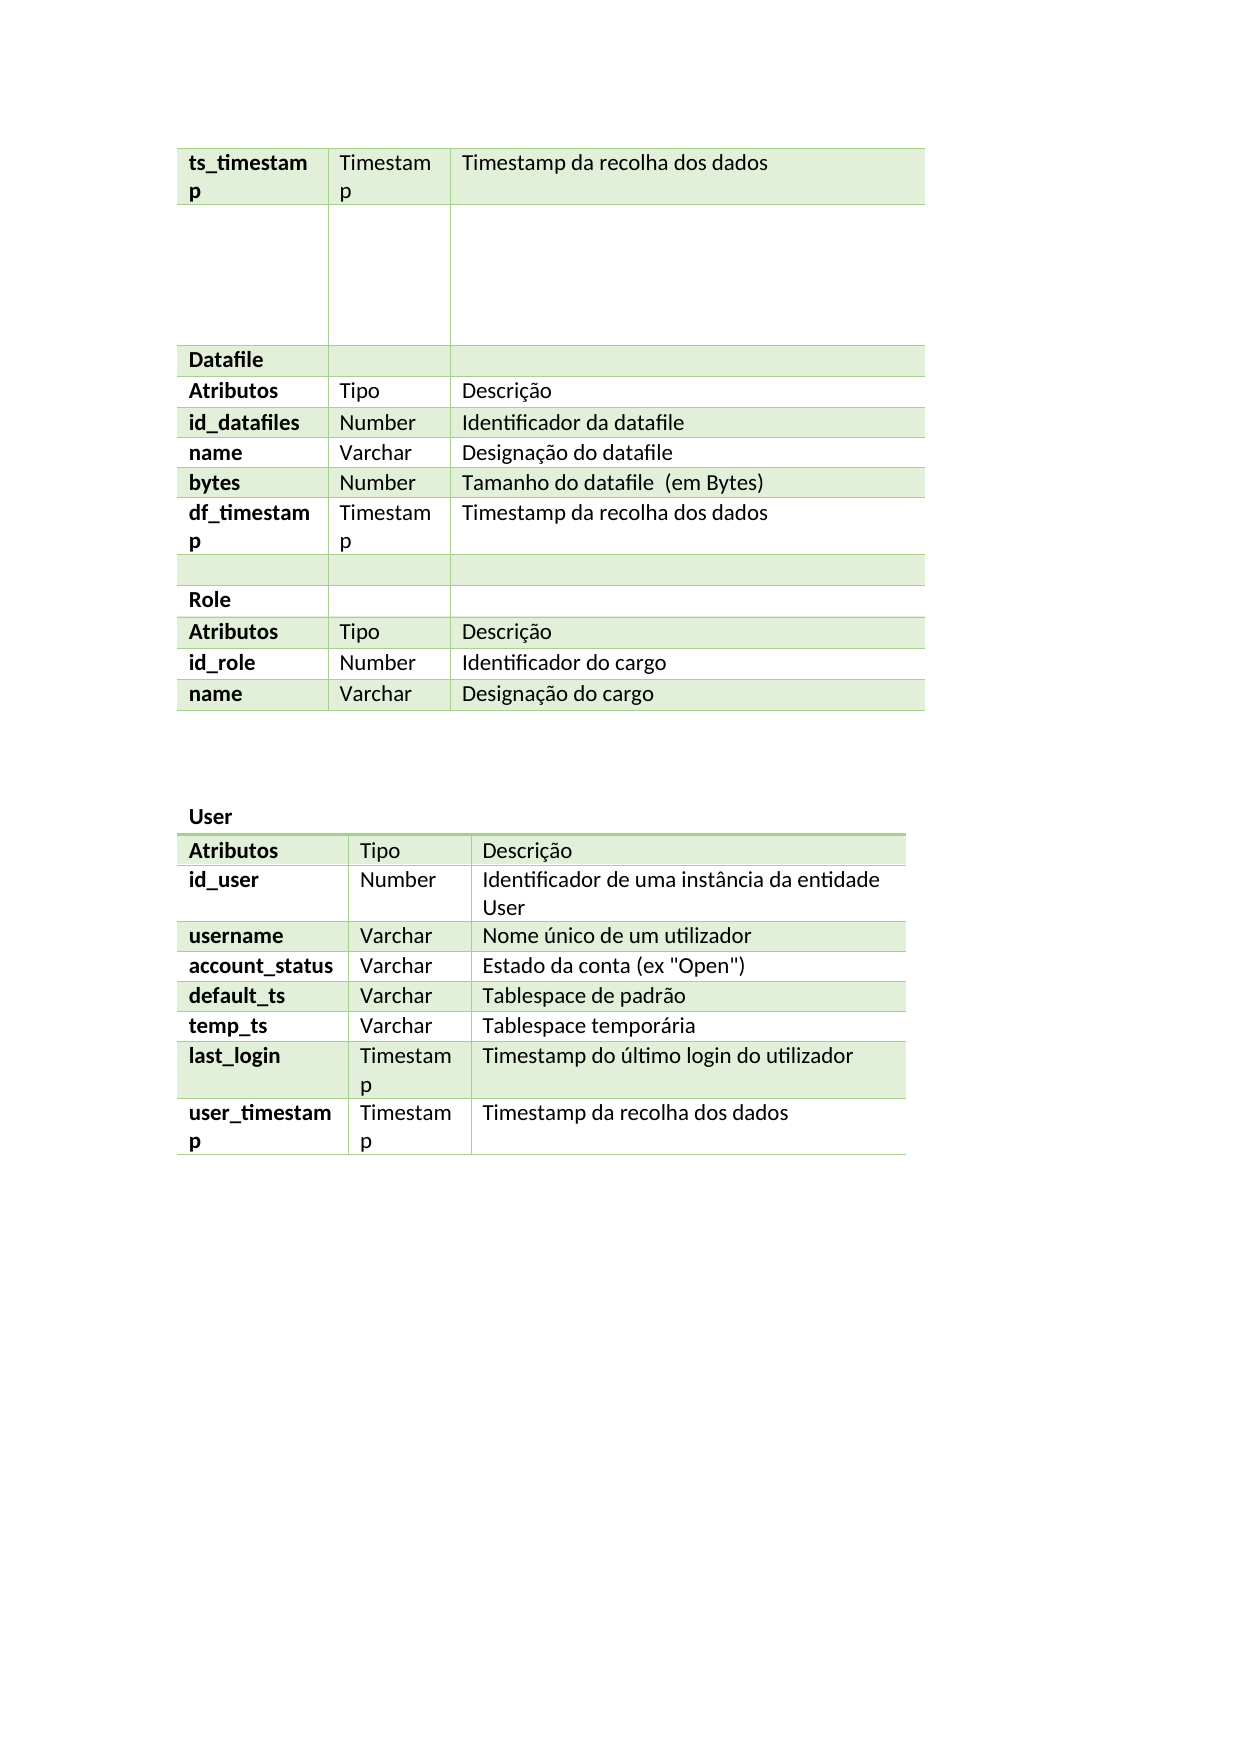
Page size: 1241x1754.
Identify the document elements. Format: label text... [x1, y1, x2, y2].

table_cell last_login [177, 1042, 348, 1098]
table_cell Timestamp [349, 1099, 471, 1154]
table_cell Tipo [349, 836, 471, 864]
table_cell Identificador de uma instância da entidade User [472, 866, 906, 921]
table_cell Nome único de um utilizador [472, 922, 906, 951]
table_cell Varchar [349, 952, 471, 981]
table_cell Tipo [329, 377, 450, 407]
table_header [471, 802, 906, 833]
table_cell Identificador do cargo [451, 649, 925, 679]
table_cell account_status [177, 952, 348, 981]
table_cell Descrição [451, 377, 925, 407]
table_cell id_user [177, 866, 348, 921]
table_cell [451, 205, 925, 345]
table_cell Atributos [177, 836, 348, 864]
table_cell Varchar [349, 982, 471, 1011]
table_cell bytes [177, 468, 328, 497]
table_cell Descrição [472, 836, 906, 864]
table_cell df_timestamp [177, 498, 328, 554]
table_cell [451, 586, 925, 616]
table_cell [177, 205, 328, 345]
table_cell Varchar [349, 1012, 471, 1041]
table_cell [329, 205, 450, 345]
table_header User [177, 802, 348, 833]
table_cell Timestamp [329, 498, 450, 554]
table_cell [329, 555, 450, 585]
table_cell temp_ts [177, 1012, 348, 1041]
table_cell username [177, 922, 348, 951]
table_cell name [177, 438, 328, 467]
table_cell Role [177, 586, 328, 616]
table_cell name [177, 680, 328, 710]
table_cell Atributos [177, 618, 328, 648]
table_cell Number [329, 468, 450, 497]
table_cell Timestamp da recolha dos dados [472, 1099, 906, 1154]
table_cell [451, 555, 925, 585]
table_cell Tamanho do datafile (em Bytes) [451, 468, 925, 497]
table_cell id_datafiles [177, 408, 328, 437]
table_cell default_ts [177, 982, 348, 1011]
table_cell Estado da conta (ex "Open") [472, 952, 906, 981]
table_cell Designação do datafile [451, 438, 925, 467]
table_cell Timestamp da recolha dos dados [451, 149, 925, 204]
table_cell user_timestamp [177, 1099, 348, 1154]
table_cell Identificador da datafile [451, 408, 925, 437]
table_cell Varchar [329, 680, 450, 710]
table_cell Varchar [329, 438, 450, 467]
table_cell [329, 586, 450, 616]
table_cell [329, 346, 450, 376]
table_cell [451, 346, 925, 376]
table_cell Varchar [349, 922, 471, 951]
table_cell Atributos [177, 377, 328, 407]
table_cell Datafile [177, 346, 328, 376]
table_cell Timestamp [349, 1042, 471, 1098]
table_cell Number [329, 408, 450, 437]
table_cell Number [329, 649, 450, 679]
table_cell Tablespace temporária [472, 1012, 906, 1041]
table_cell Descrição [451, 618, 925, 648]
table_cell Designação do cargo [451, 680, 925, 710]
table_cell ts_timestamp [177, 149, 328, 204]
table_cell id_role [177, 649, 328, 679]
table_cell Number [349, 866, 471, 921]
table_cell [177, 555, 328, 585]
table_cell Timestamp da recolha dos dados [451, 498, 925, 554]
table_header [349, 802, 471, 833]
table_cell Tipo [329, 618, 450, 648]
table_cell Timestamp [329, 149, 450, 204]
table_cell Tablespace de padrão [472, 982, 906, 1011]
table_cell Timestamp do último login do utilizador [472, 1042, 906, 1098]
